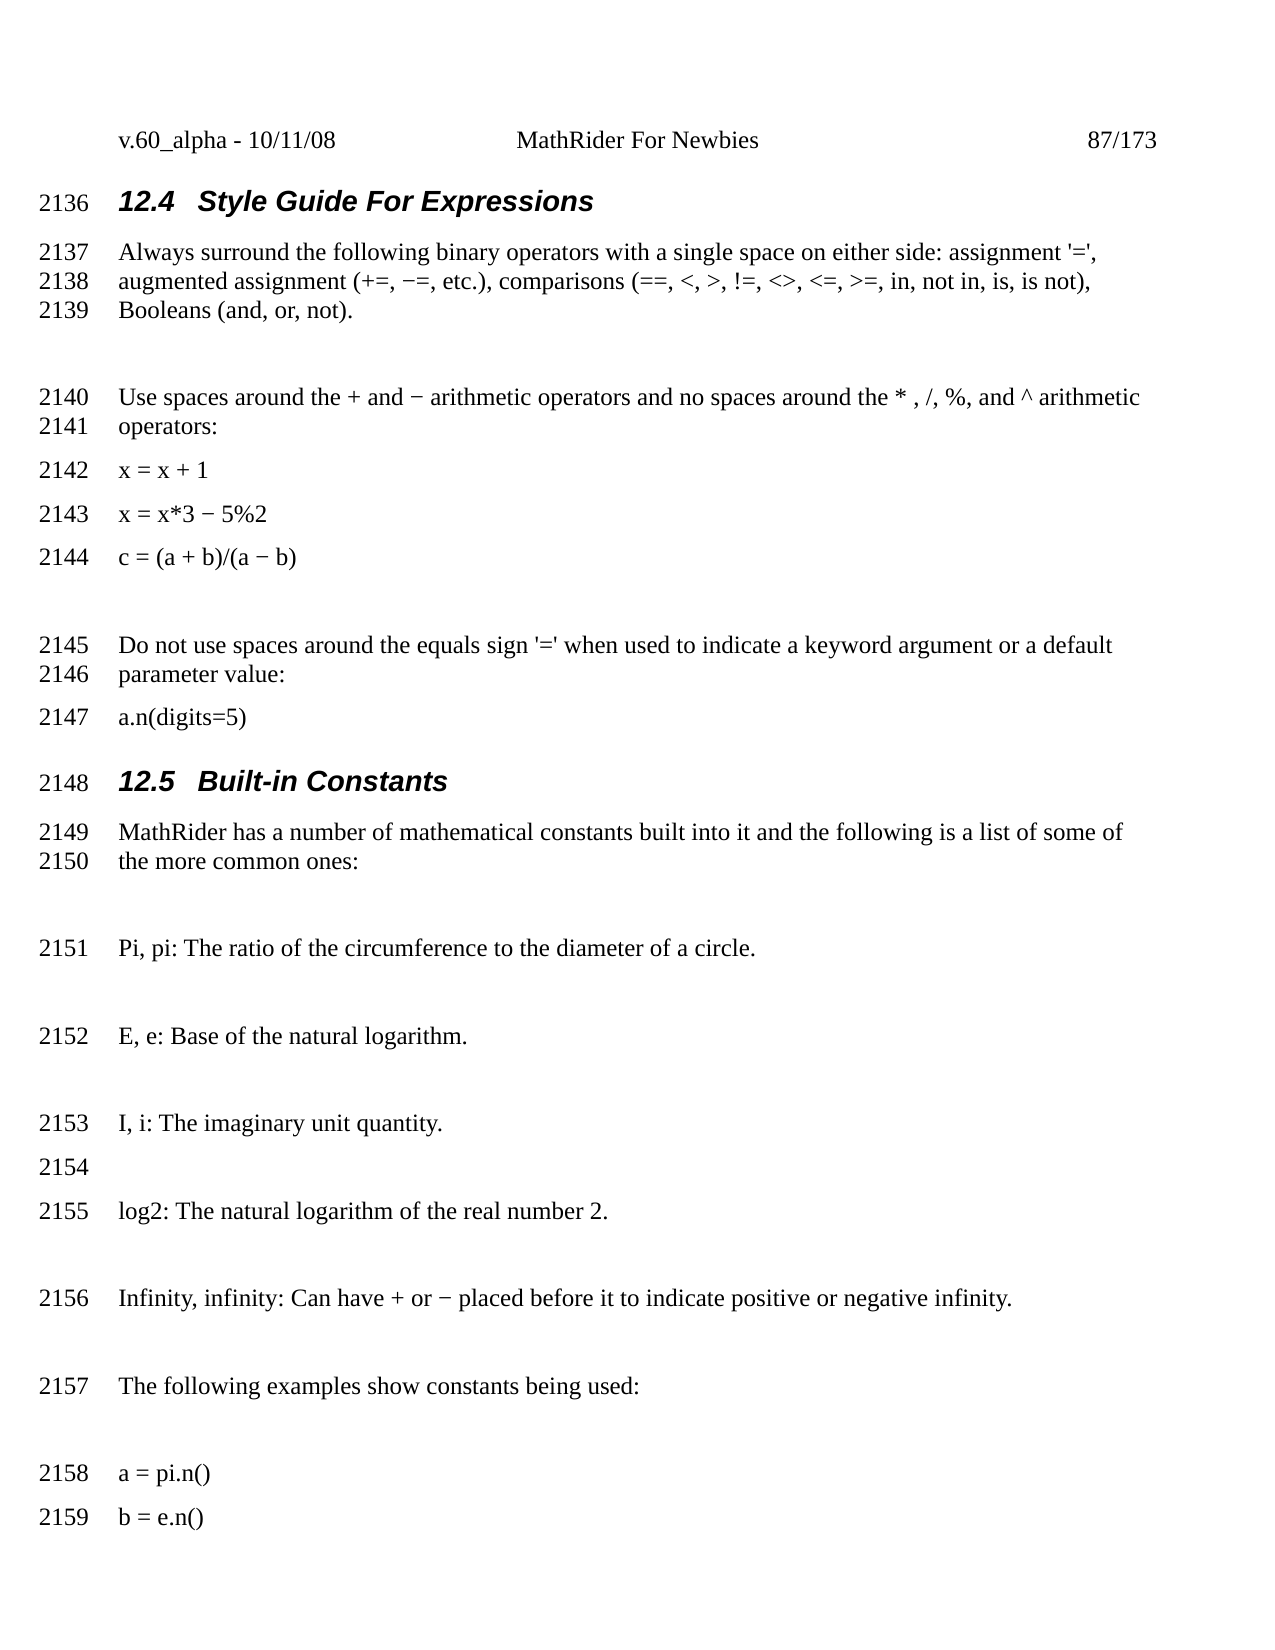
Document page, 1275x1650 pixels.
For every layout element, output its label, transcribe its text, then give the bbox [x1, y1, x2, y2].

text I, i: The imaginary unit quantity. [118, 1108, 1157, 1137]
subtitle Style Guide For Expressions [118, 184, 1157, 217]
text Do not use spaces around the equals sign '=' when used to indicate a keyword argument or a default parameter value: [118, 630, 1157, 687]
text b = e.n() [118, 1502, 1157, 1531]
text Infinity, infinity: Can have + or − placed before it to indicate positive or negative infinity. [118, 1283, 1157, 1312]
text c = (a + b)/(a − b) [118, 542, 1157, 571]
text a.n(digits=5) [118, 702, 1157, 731]
text Pi, pi: The ratio of the circumference to the diameter of a circle. [118, 933, 1157, 962]
text log2: The natural logarithm of the real number 2. [118, 1196, 1157, 1225]
text Use spaces around the + and − arithmetic operators and no spaces around the * , /, %, and ^ arithmetic operators: [118, 382, 1157, 440]
subtitle Built-in Constants [118, 764, 1157, 797]
text x = x + 1 [118, 455, 1157, 484]
text x = x*3 − 5%2 [118, 499, 1157, 527]
text Always surround the following binary operators with a single space on either side: assignment '=', augmented assignment (+=, −=, etc.), comparisons (==, <, >, !=, <>, <=, >=, in, not in, is, is not), Booleans (and, or, not). [118, 237, 1157, 324]
text The following examples show constants being used: [118, 1371, 1157, 1400]
text MathRider has a number of mathematical constants built into it and the following is a list of some of the more common ones: [118, 817, 1157, 875]
text E, e: Base of the natural logarithm. [118, 1021, 1157, 1050]
text a = pi.n() [118, 1458, 1157, 1487]
